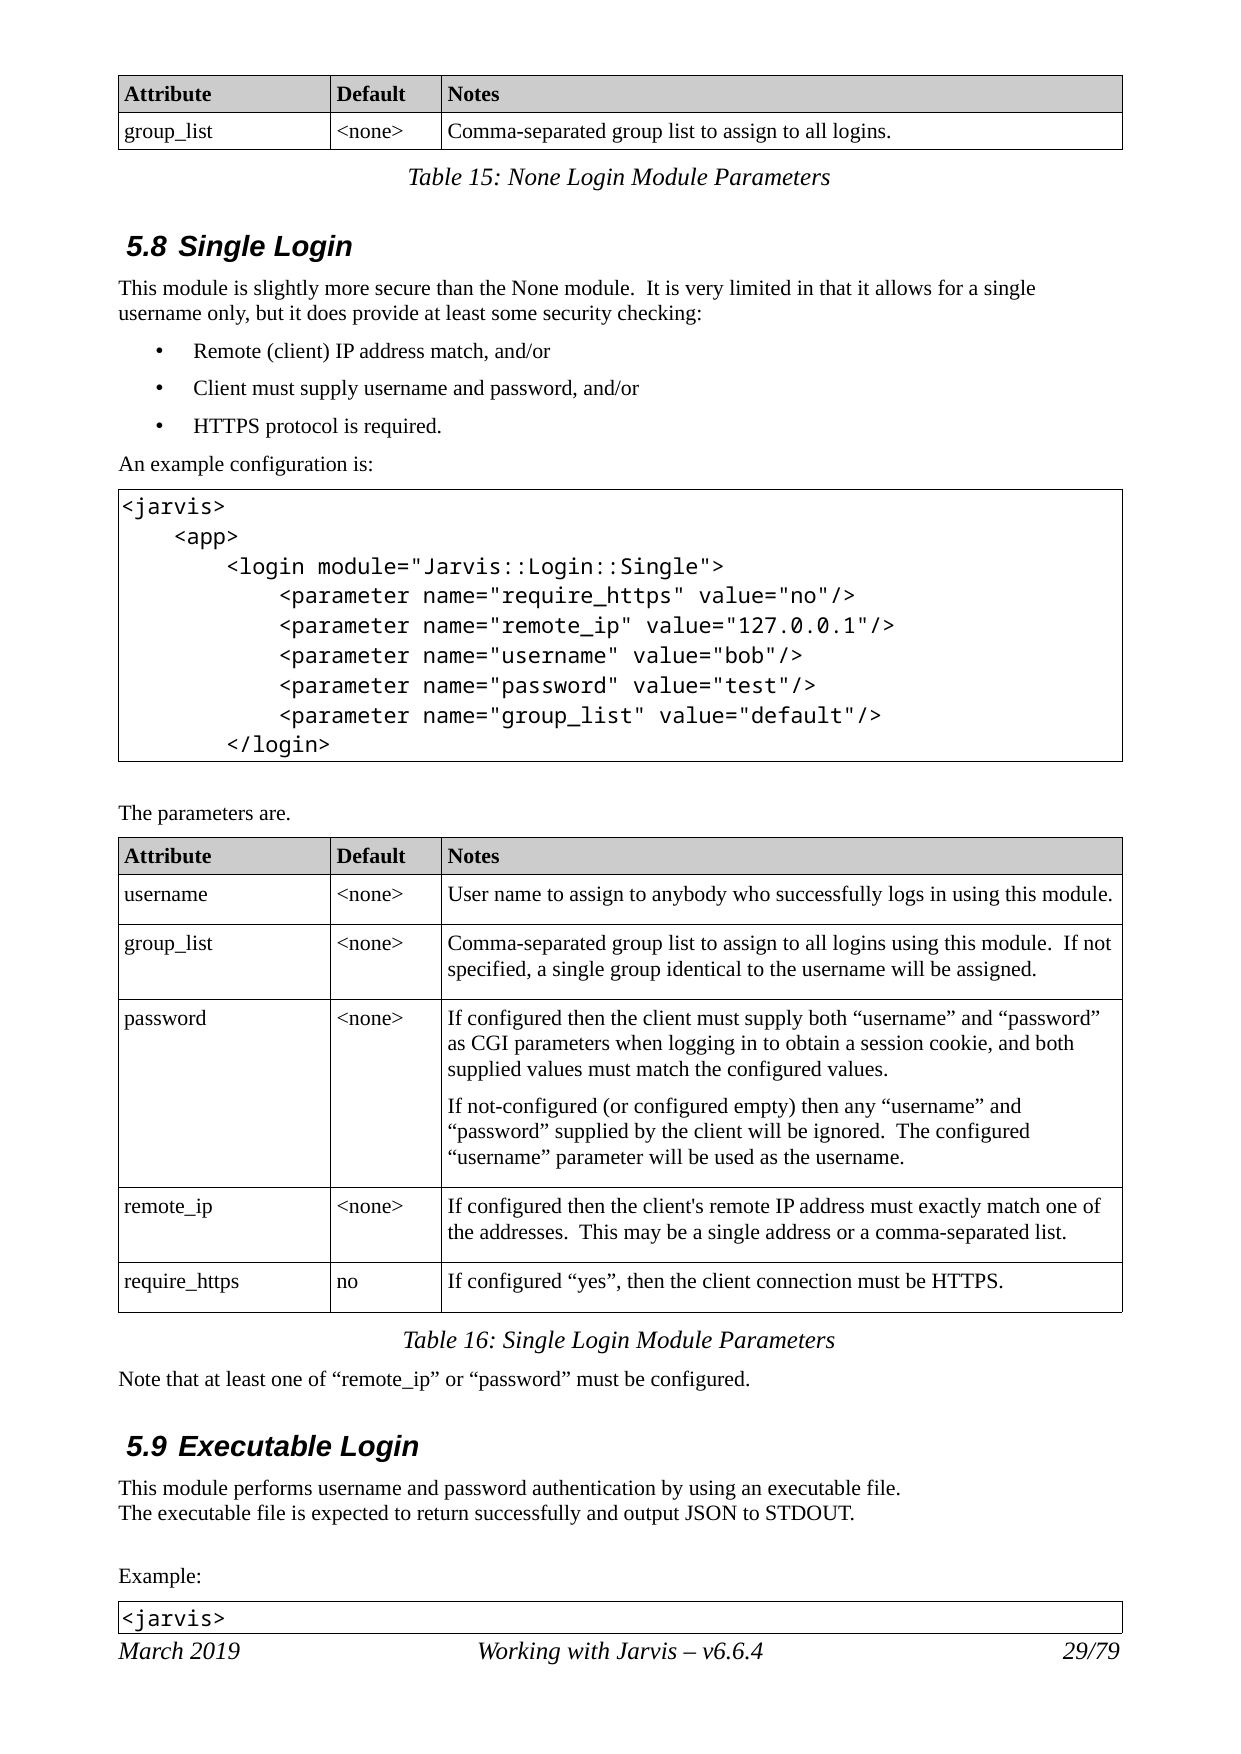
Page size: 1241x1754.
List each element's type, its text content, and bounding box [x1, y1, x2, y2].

text Table 16: Single Login Module Parameters [118, 1325, 1122, 1353]
table_cell <none> [331, 875, 441, 924]
text Table 15: None Login Module Parameters [118, 162, 1122, 191]
table_cell group_list [119, 113, 330, 149]
table_cell username [119, 875, 330, 924]
table_cell <none> [331, 1000, 441, 1187]
text <parameter name="require_https" value="no"/> [119, 578, 1122, 608]
text <login module="Jarvis::Login::Single"> [119, 548, 1122, 578]
table_cell If configured “yes”, then the client connection must be HTTPS. [442, 1263, 1122, 1312]
text <parameter name="group_list" value="default"/> [119, 697, 1122, 727]
table_cell <none> [331, 113, 441, 149]
subtitle Executable Login [118, 1429, 1122, 1462]
table_header Attribute [119, 76, 330, 112]
table_cell remote_ip [119, 1188, 330, 1262]
table_header Attribute [119, 838, 330, 874]
text <app> [119, 518, 1122, 548]
list HTTPS protocol is required. [156, 413, 1122, 438]
text <jarvis> [119, 490, 1122, 518]
text <parameter name="remote_ip" value="127.0.0.1"/> [119, 608, 1122, 637]
table_cell <none> [331, 1188, 441, 1262]
text Example: [118, 1538, 1122, 1588]
table_header Notes [442, 76, 1122, 112]
text <jarvis> [119, 1602, 1122, 1633]
text </login> [119, 727, 1122, 761]
text <parameter name="password" value="test"/> [119, 667, 1122, 697]
table_cell require_https [119, 1263, 330, 1312]
table_header Notes [442, 838, 1122, 874]
text The parameters are. [118, 799, 1122, 825]
table_cell If configured then the client must supply both “username” and “password” as CGI parameters when logging in to obtain a session cookie, and both supplied values must match the configured values. If not-configured (or configured empty) then any “username” and “password” supplied by the client will be ignored. The configured “username” parameter will be used as the username. [442, 1000, 1122, 1187]
list Client must supply username and password, and/or [156, 375, 1122, 401]
text An example configuration is: [118, 451, 1122, 476]
text <parameter name="username" value="bob"/> [119, 637, 1122, 667]
text This module is slightly more secure than the None module. It is very limited in that it allows for a single username only, but it does provide at least some security checking: [118, 275, 1122, 325]
subtitle Single Login [118, 229, 1122, 262]
table_cell <none> [331, 925, 441, 999]
table_header Default [331, 838, 441, 874]
table_cell password [119, 1000, 330, 1187]
text Note that at least one of “remote_ip” or “password” must be configured. [118, 1366, 1122, 1391]
table_cell If configured then the client's remote IP address must exactly match one of the addresses. This may be a single address or a comma-separated list. [442, 1188, 1122, 1262]
table_cell Comma-separated group list to assign to all logins using this module. If not specified, a single group identical to the username will be assigned. [442, 925, 1122, 999]
table_cell group_list [119, 925, 330, 999]
table_cell Comma-separated group list to assign to all logins. [442, 113, 1122, 149]
table_cell no [331, 1263, 441, 1312]
text This module performs username and password authentication by using an executable file. The executable file is expected to return successfully and output JSON to STDOUT. [118, 1475, 1122, 1525]
list Remote (client) IP address match, and/or [156, 338, 1122, 363]
table_cell User name to assign to anybody who successfully logs in using this module. [442, 875, 1122, 924]
table_header Default [331, 76, 441, 112]
